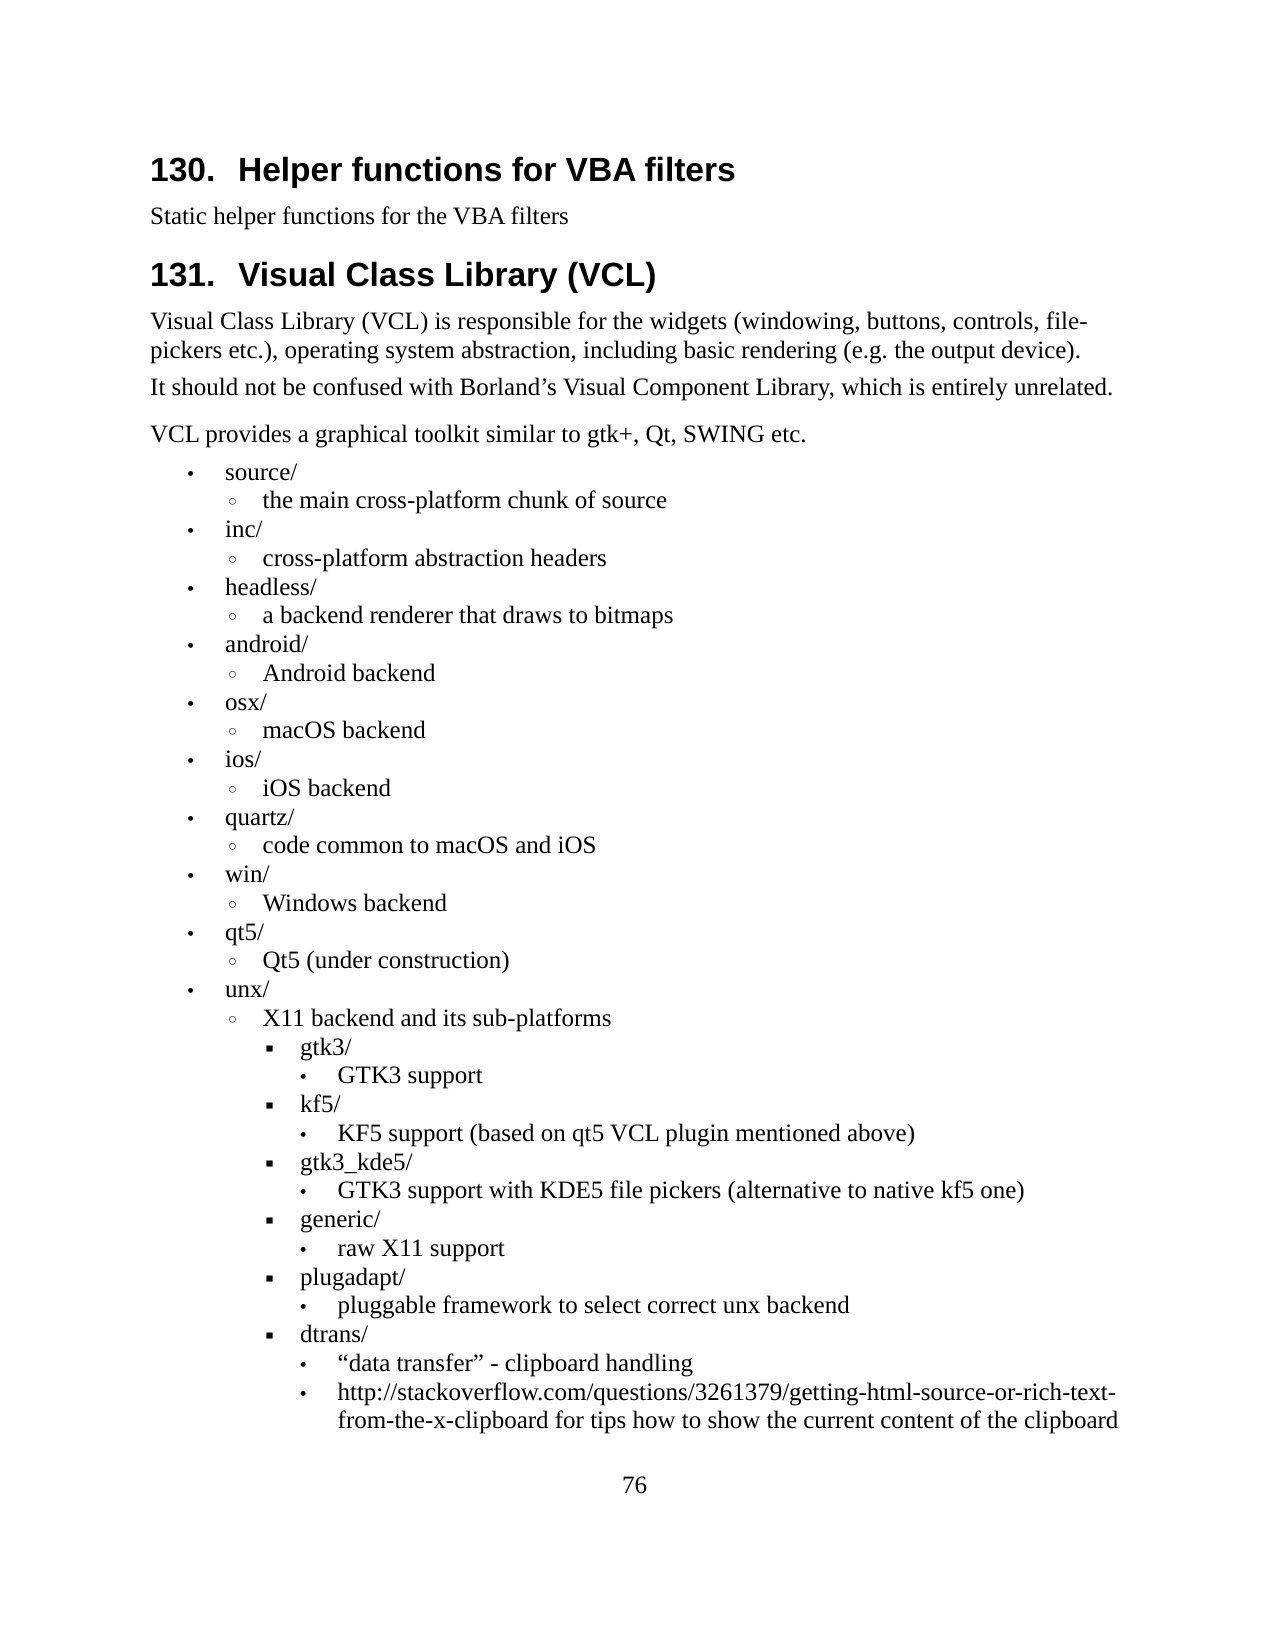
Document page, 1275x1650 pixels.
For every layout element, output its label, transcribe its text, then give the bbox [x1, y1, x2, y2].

list X11 backend and its sub-platforms [225, 1003, 1125, 1032]
list raw X11 support [300, 1233, 1125, 1262]
list KF5 support (based on qt5 VCL plugin mentioned above) [300, 1118, 1125, 1147]
list kf5/ [262, 1089, 1125, 1118]
list qt5/ [187, 917, 1125, 946]
list unx/ [187, 974, 1125, 1003]
list a backend renderer that draws to bitmaps [225, 601, 1125, 629]
list pluggable framework to select correct unx backend [300, 1291, 1125, 1319]
list android/ [187, 629, 1125, 658]
list iOS backend [225, 773, 1125, 802]
subtitle Visual Class Library (VCL) [150, 255, 1125, 293]
list osx/ [187, 687, 1125, 716]
list generic/ [262, 1204, 1125, 1233]
list source/ [187, 457, 1125, 486]
list the main cross-platform chunk of source [225, 486, 1125, 514]
list “data transfer” - clipboard handling [300, 1348, 1125, 1377]
list Android backend [225, 658, 1125, 687]
list code common to macOS and iOS [225, 831, 1125, 859]
text Static helper functions for the VBA filters [150, 201, 1125, 230]
list ios/ [187, 744, 1125, 773]
list headless/ [187, 572, 1125, 601]
list win/ [187, 859, 1125, 888]
subtitle Helper functions for VBA filters [150, 150, 1125, 189]
list GTK3 support [300, 1061, 1125, 1089]
list Windows backend [225, 888, 1125, 917]
list dtrans/ [262, 1319, 1125, 1348]
list gtk3/ [262, 1032, 1125, 1061]
list cross-platform abstraction headers [225, 543, 1125, 572]
list http://stackoverflow.com/questions/3261379/getting-html-source-or-rich-text-from-the-x-clipboard for tips how to show the current content of the clipboard [300, 1377, 1125, 1434]
list inc/ [187, 514, 1125, 543]
list Qt5 (under construction) [225, 946, 1125, 974]
list plugadapt/ [262, 1262, 1125, 1291]
list GTK3 support with KDE5 file pickers (alternative to native kf5 one) [300, 1176, 1125, 1204]
list macOS backend [225, 716, 1125, 744]
list gtk3_kde5/ [262, 1147, 1125, 1176]
text Visual Class Library (VCL) is responsible for the widgets (windowing, buttons, controls, file-pickers etc.), operating system abstraction, including basic rendering (e.g. the output device). [150, 306, 1125, 363]
list quartz/ [187, 802, 1125, 831]
text VCL provides a graphical toolkit similar to gtk+, Qt, SWING etc. [150, 419, 1125, 448]
text It should not be confused with Borland’s Visual Component Library, which is entirely unrelated. [150, 372, 1125, 401]
